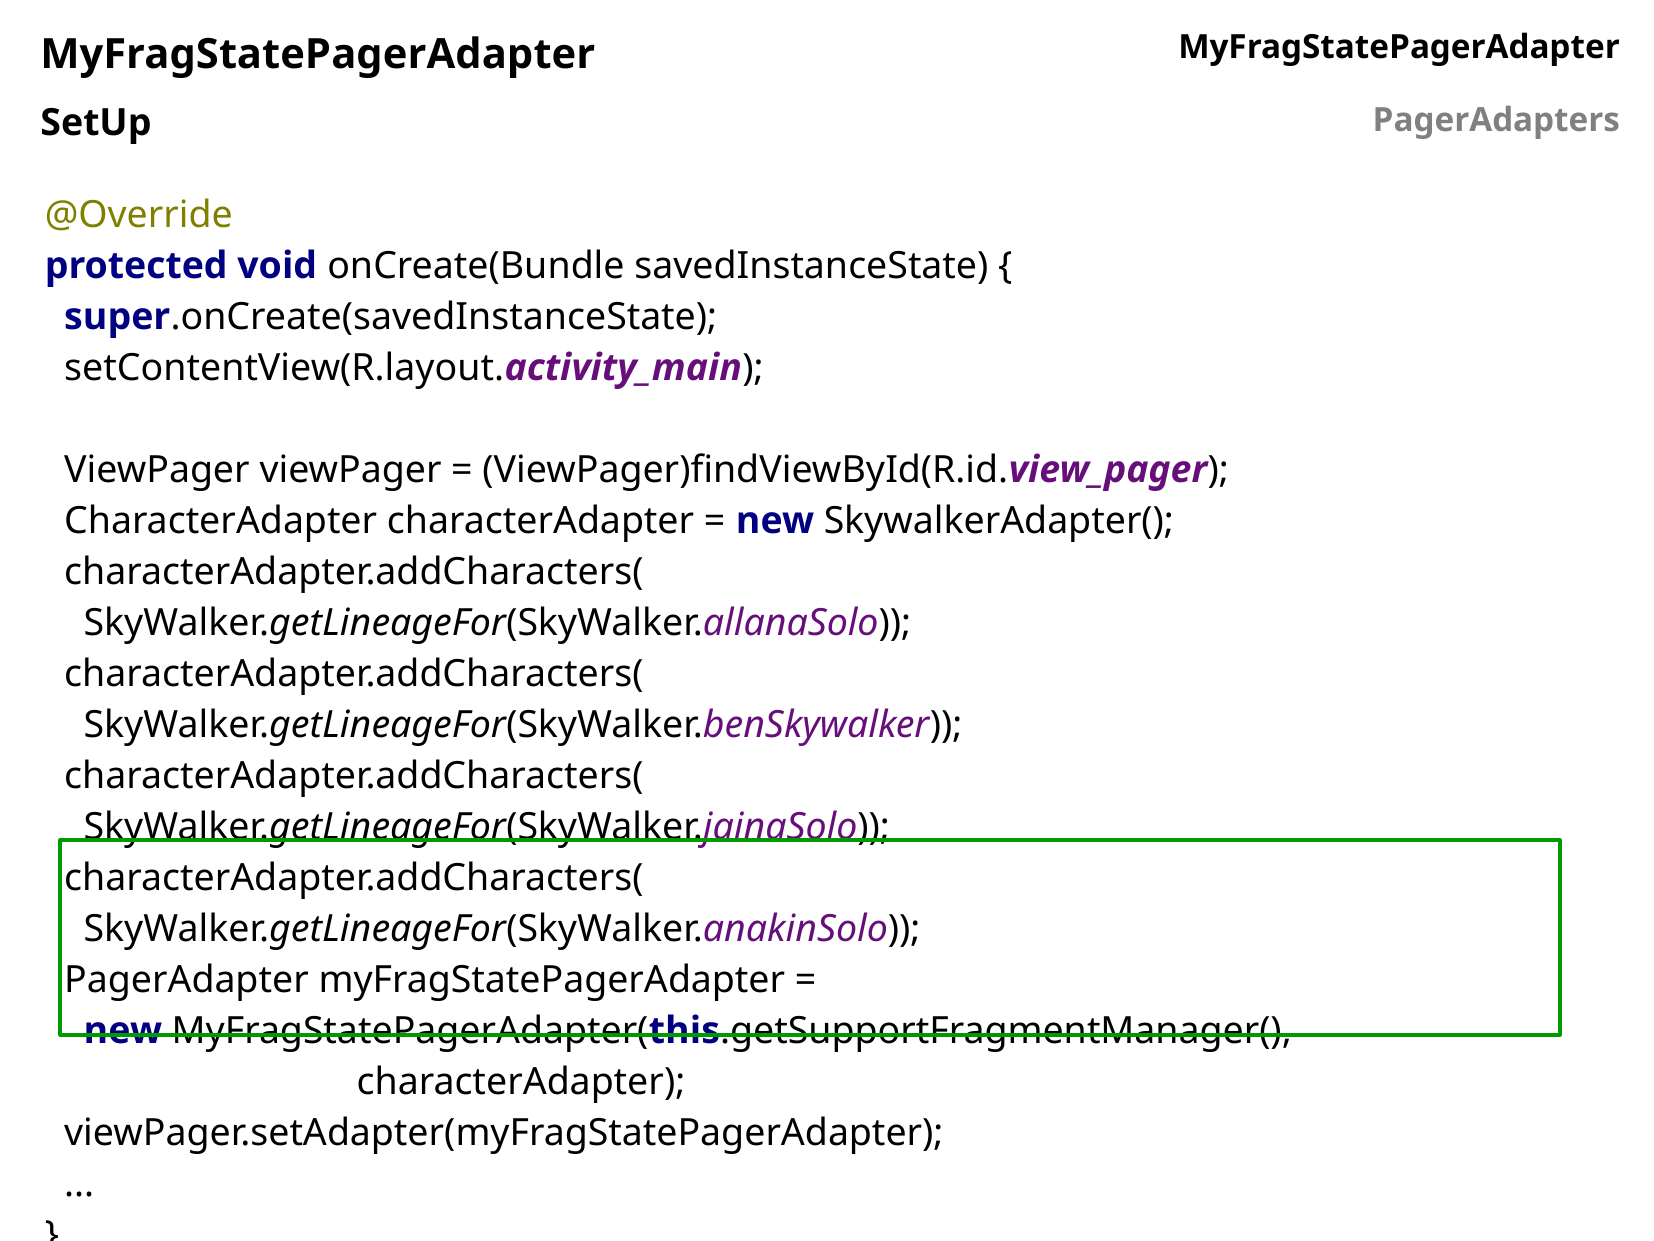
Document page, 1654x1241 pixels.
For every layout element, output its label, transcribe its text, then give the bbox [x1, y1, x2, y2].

table_header MyFragStatePagerAdapter [27, 16, 1156, 88]
table_cell PagerAdapters [1157, 89, 1635, 154]
table_cell SetUp [27, 89, 1156, 154]
text_box @Override protected void onCreate(Bundle savedInstanceState) { super.onCreate(savedInstanceState); setContentView(R.layout.activity_main); ViewPager viewPager = (ViewPager)findViewById(R.id.view_pager); CharacterAdapter characterAdapter = new SkywalkerAdapter(); characterAdapter.addCharacters( SkyWalker.getLineageFor(SkyWalker.allanaSolo)); characterAdapter.addCharacters( SkyWalker.getLineageFor(SkyWalker.benSkywalker)); characterAdapter.addCharacters( SkyWalker.getLineageFor(SkyWalker.jainaSolo)); characterAdapter.addCharacters( SkyWalker.getLineageFor(SkyWalker.anakinSolo)); PagerAdapter myFragStatePagerAdapter = new MyFragStatePagerAdapter(this.getSupportFragmentManager(), characterAdapter); viewPager.setAdapter(myFragStatePagerAdapter); ... } [30, 180, 1651, 1153]
table_header MyFragStatePagerAdapter [1157, 16, 1635, 88]
